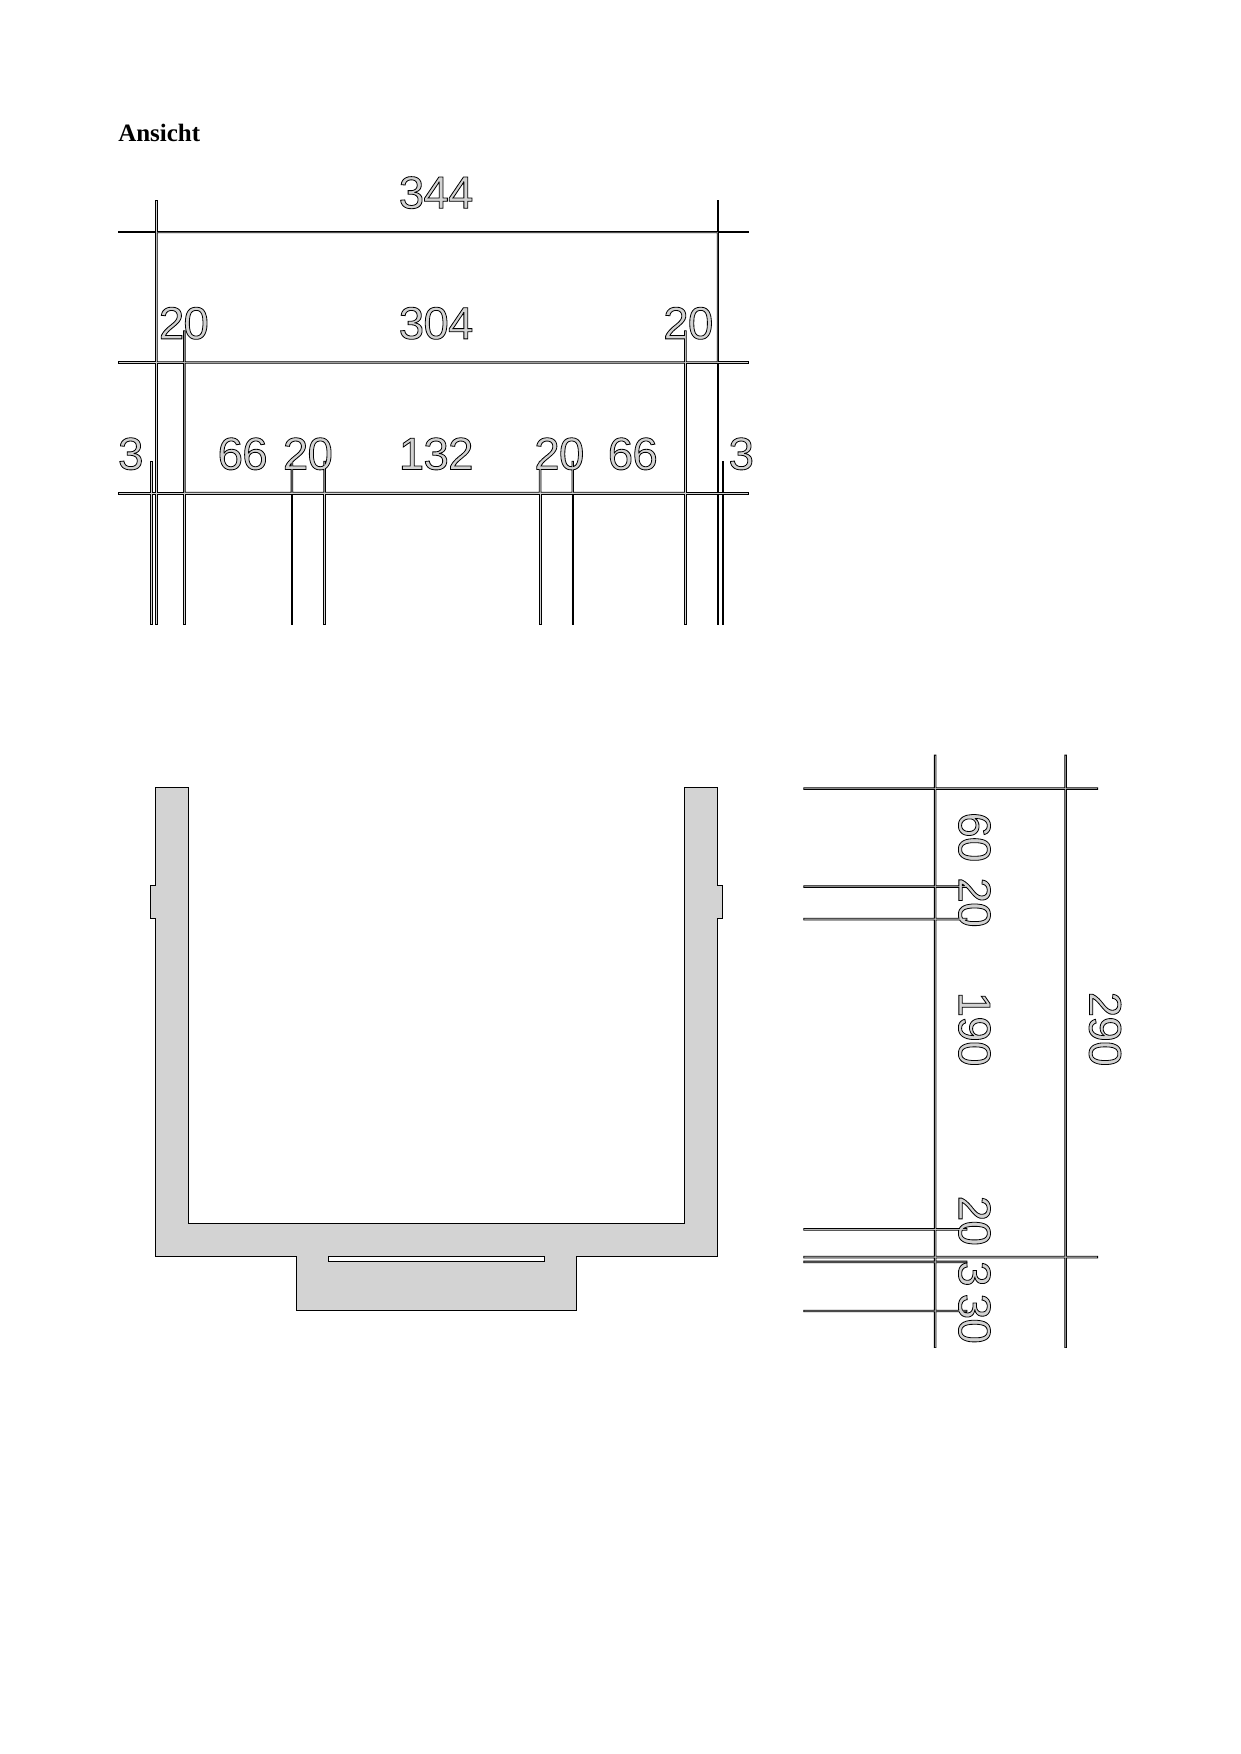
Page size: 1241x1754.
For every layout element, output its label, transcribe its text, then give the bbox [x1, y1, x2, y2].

text Ansicht [118, 118, 1122, 147]
